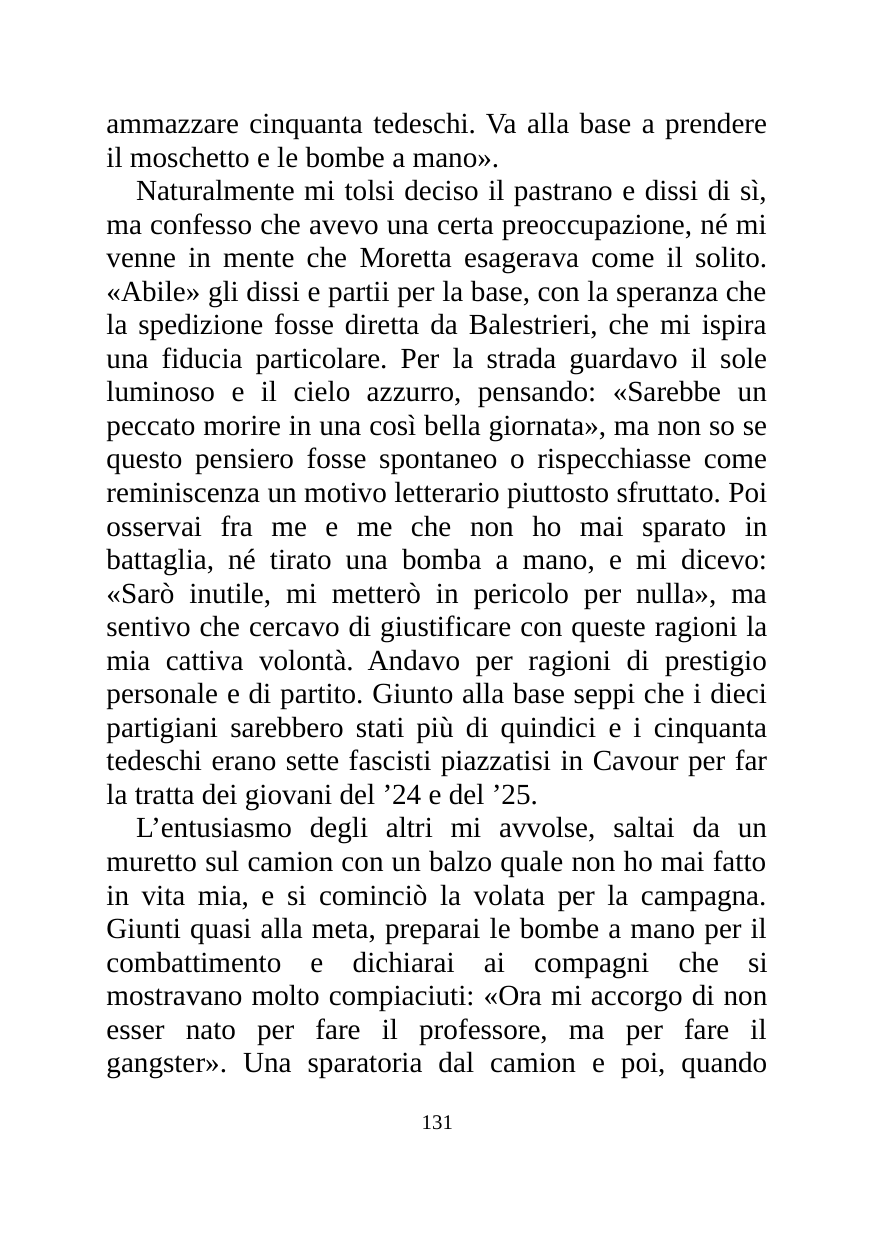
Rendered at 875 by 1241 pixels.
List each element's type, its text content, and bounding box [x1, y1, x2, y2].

text Naturalmente mi tolsi deciso il pastrano e dissi di sì, ma confesso che avevo una certa preoccupazione, né mi venne in mente che Moretta esagerava come il solito. «Abile» gli dissi e partii per la base, con la speranza che la spedizione fosse diretta da Balestrieri, che mi ispira una fiducia particolare. Per la strada guardavo il sole luminoso e il cielo azzurro, pensando: «Sarebbe un peccato morire in una così bella giornata», ma non so se questo pensiero fosse spontaneo o rispecchiasse come reminiscenza un motivo letterario piuttosto sfruttato. Poi osservai fra me e me che non ho mai sparato in battaglia, né tirato una bomba a mano, e mi dicevo: «Sarò inutile, mi metterò in pericolo per nulla», ma sentivo che cercavo di giustificare con queste ragioni la mia cattiva volontà. Andavo per ragioni di prestigio personale e di partito. Giunto alla base seppi che i dieci partigiani sarebbero stati più di quindici e i cinquanta tedeschi erano sette fascisti piazzatisi in Cavour per far la tratta dei giovani del ’24 e del ’25. [106, 173, 768, 811]
text L’entusiasmo degli altri mi avvolse, saltai da un muretto sul camion con un balzo quale non ho mai fatto in vita mia, e si cominciò la volata per la campagna. Giunti quasi alla meta, preparai le bombe a mano per il combattimento e dichiarai ai compagni che si mostravano molto compiaciuti: «Ora mi accorgo di non esser nato per fare il professore, ma per fare il gangster». Una sparatoria dal camion e poi, quando [106, 811, 768, 1079]
text ammazzare cinquanta tedeschi. Va alla base a prendere il moschetto e le bombe a mano». [106, 106, 768, 173]
